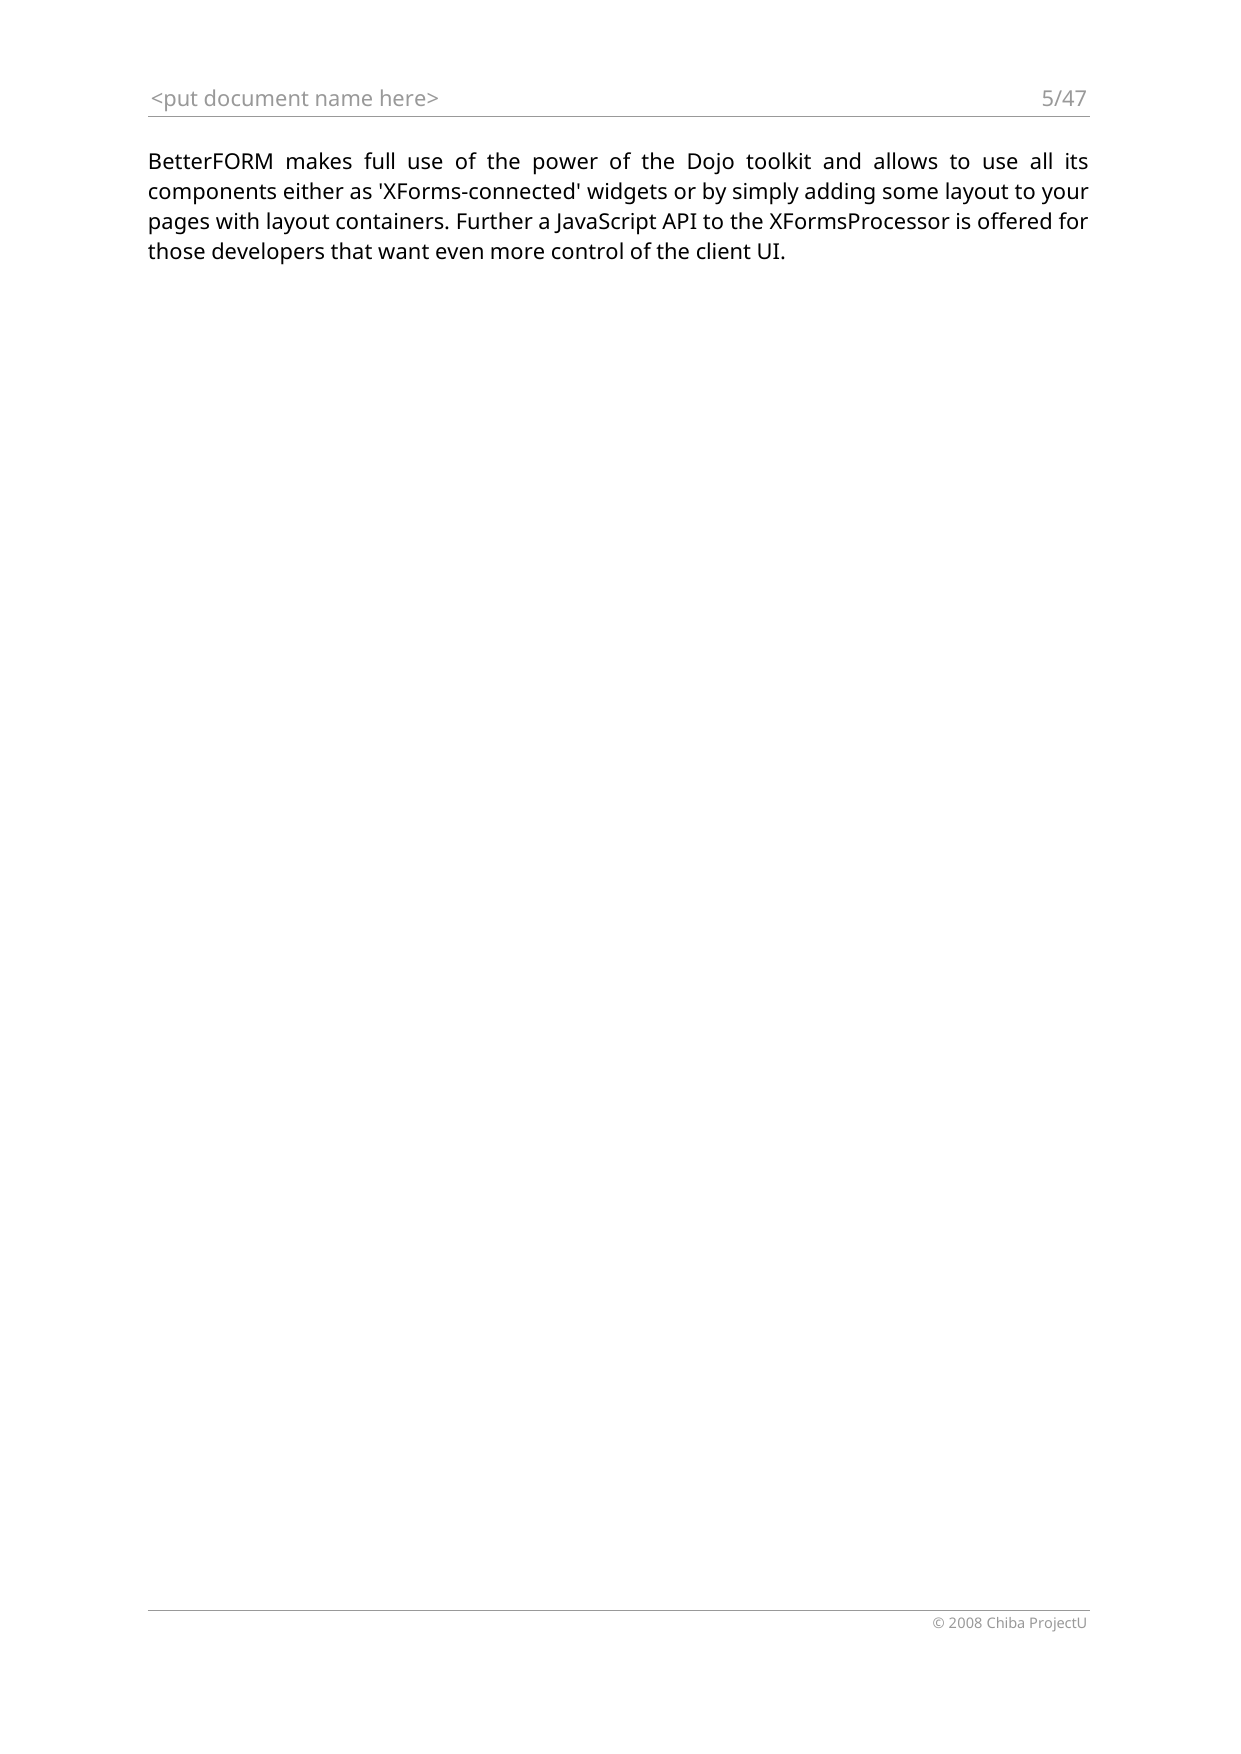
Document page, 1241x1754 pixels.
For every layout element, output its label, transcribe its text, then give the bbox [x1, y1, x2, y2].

text BetterFORM makes full use of the power of the Dojo toolkit and allows to use all its components either as 'XForms-connected' widgets or by simply adding some layout to your pages with layout containers. Further a JavaScript API to the XFormsProcessor is offered for those developers that want even more control of the client UI. [148, 146, 1090, 266]
